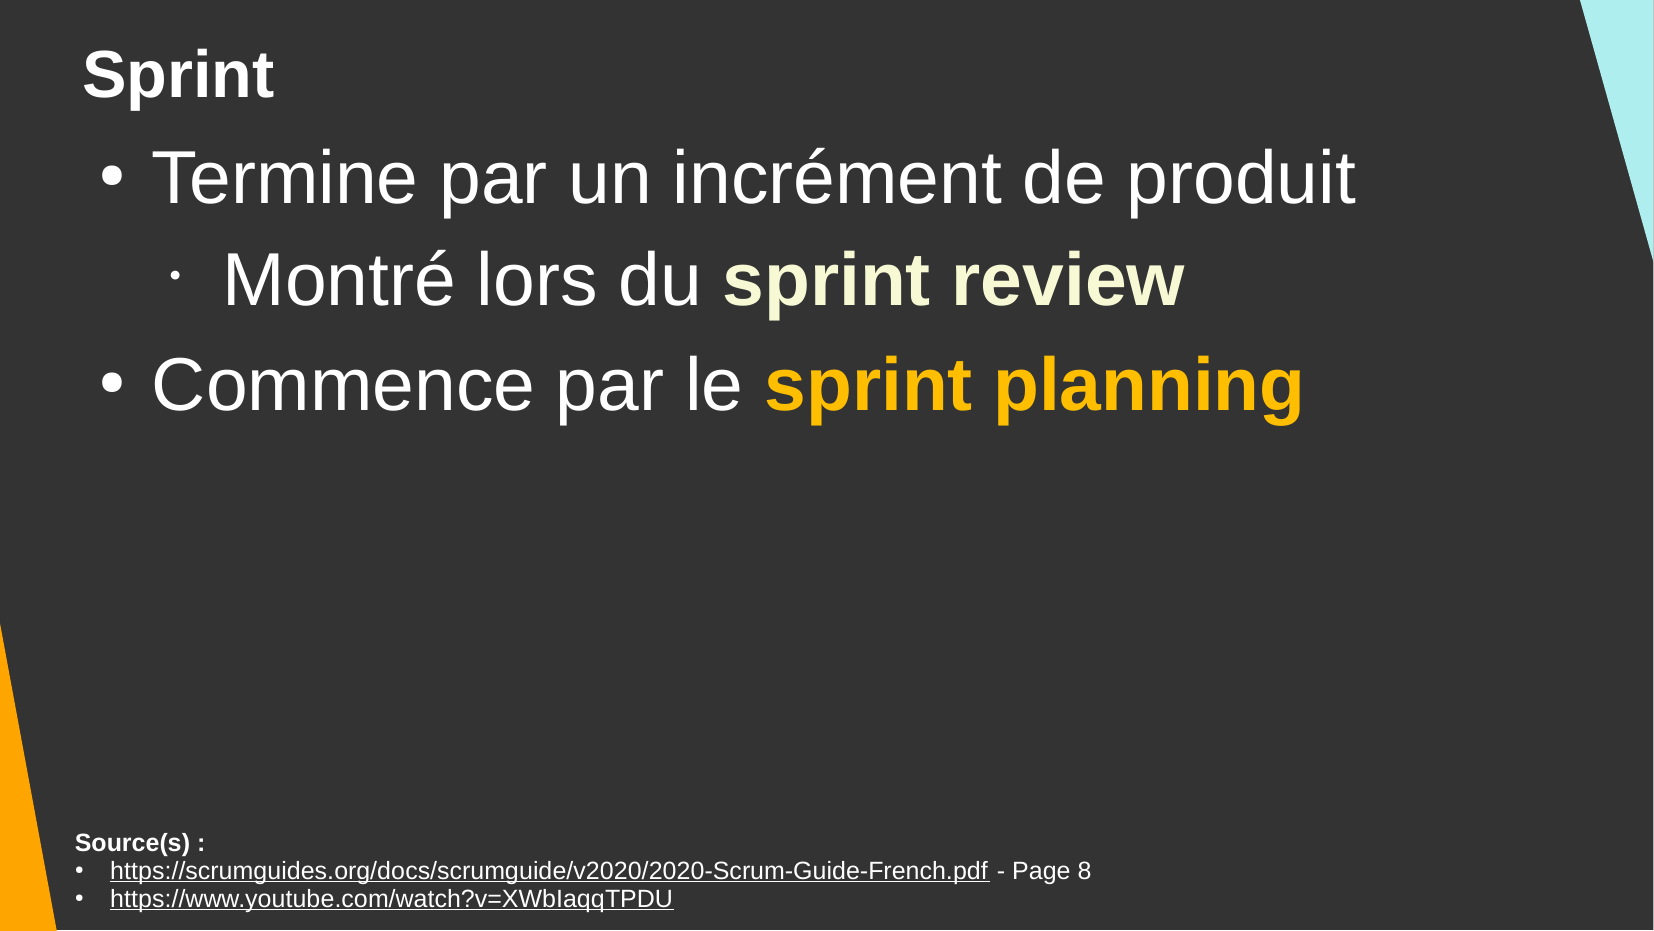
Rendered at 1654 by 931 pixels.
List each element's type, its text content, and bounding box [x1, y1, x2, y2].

text_box Source(s) : https://scrumguides.org/docs/scrumguide/v2020/2020-Scrum-Guide-French.pdf - Page 8 https://www.youtube.com/watch?v=XWbIaqqTPDU [60, 821, 1546, 921]
list Termine par un incrément de produit Montré lors du sprint review Commence par le sprint planning [80, 135, 1620, 777]
title Sprint [82, 37, 1571, 122]
text_box [0, 623, 57, 931]
text_box [1579, 0, 1654, 265]
